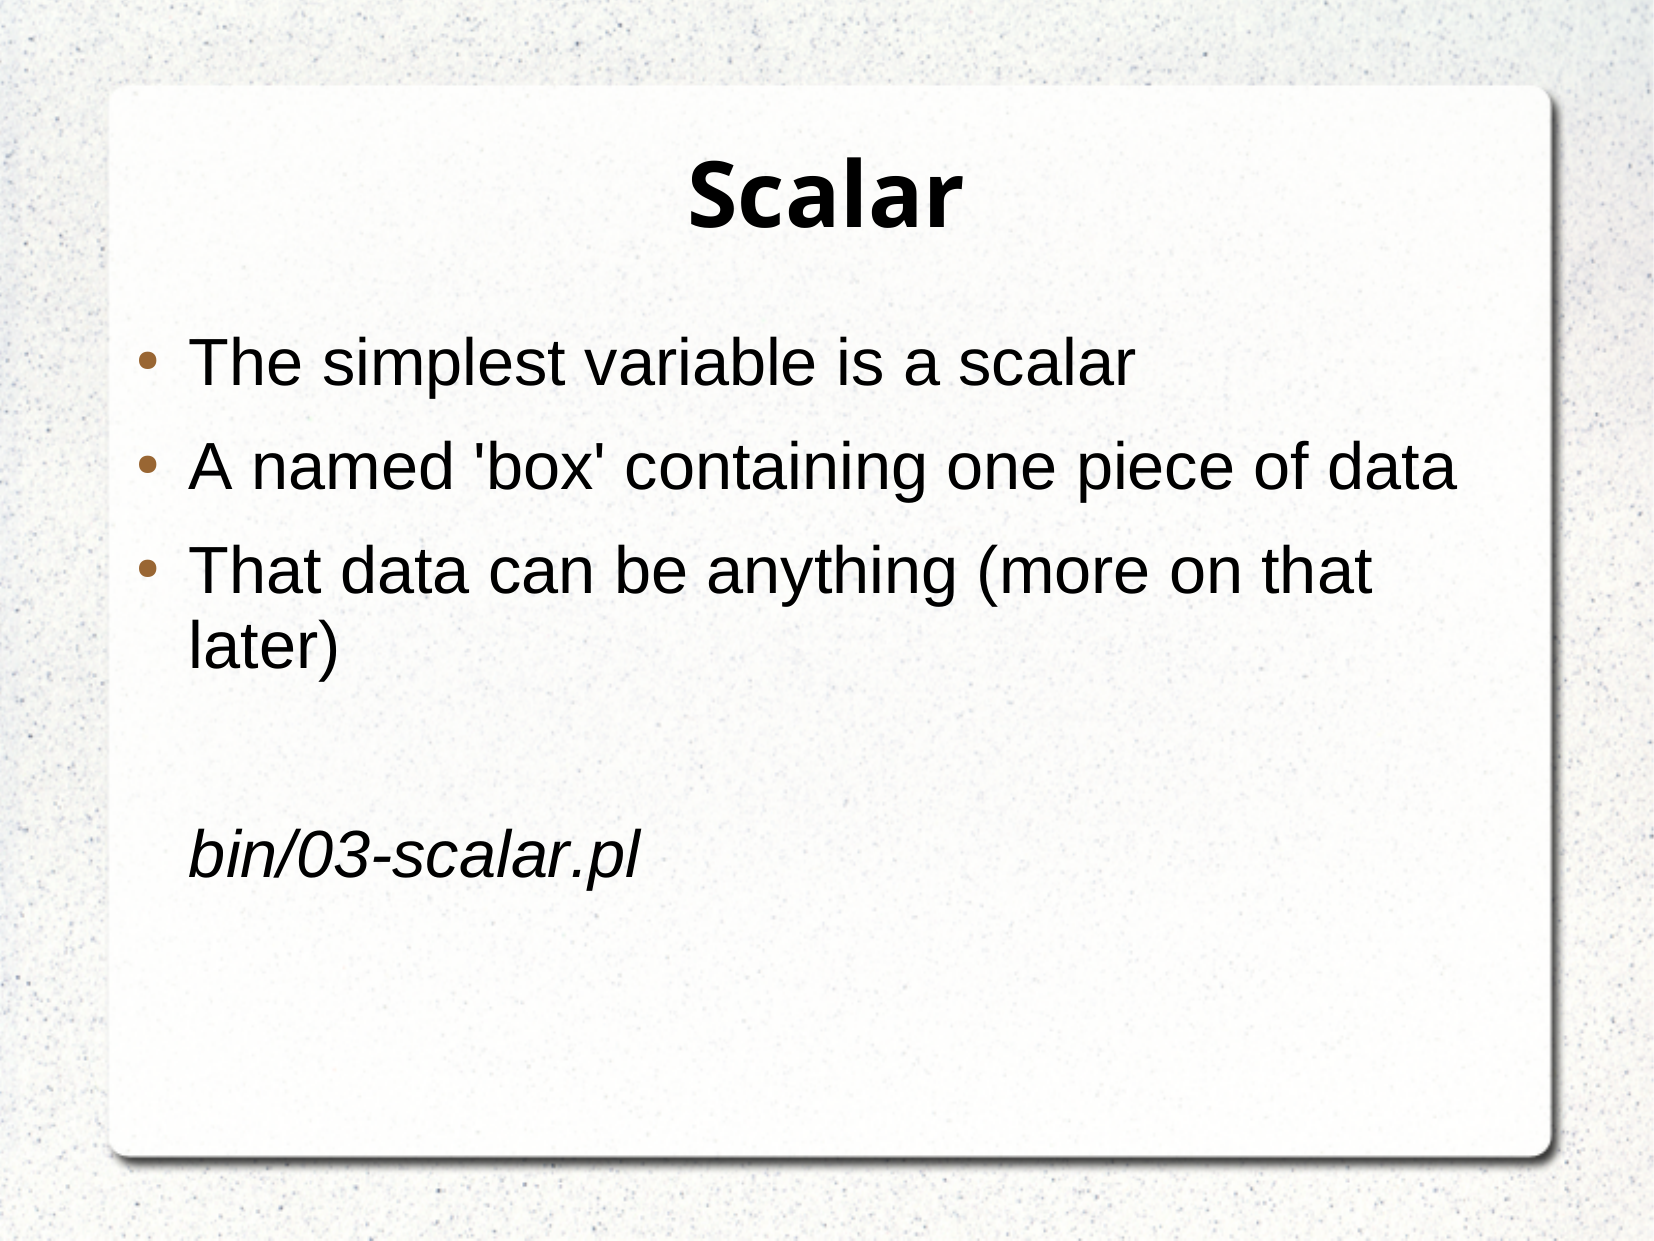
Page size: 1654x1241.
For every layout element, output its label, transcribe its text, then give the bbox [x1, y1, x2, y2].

list The simplest variable is a scalar A named 'box' containing one piece of data That data can be anything (more on that later) bin/03-scalar.pl [118, 324, 1506, 1063]
picture [0, 0, 1654, 1241]
title Scalar [118, 88, 1536, 296]
